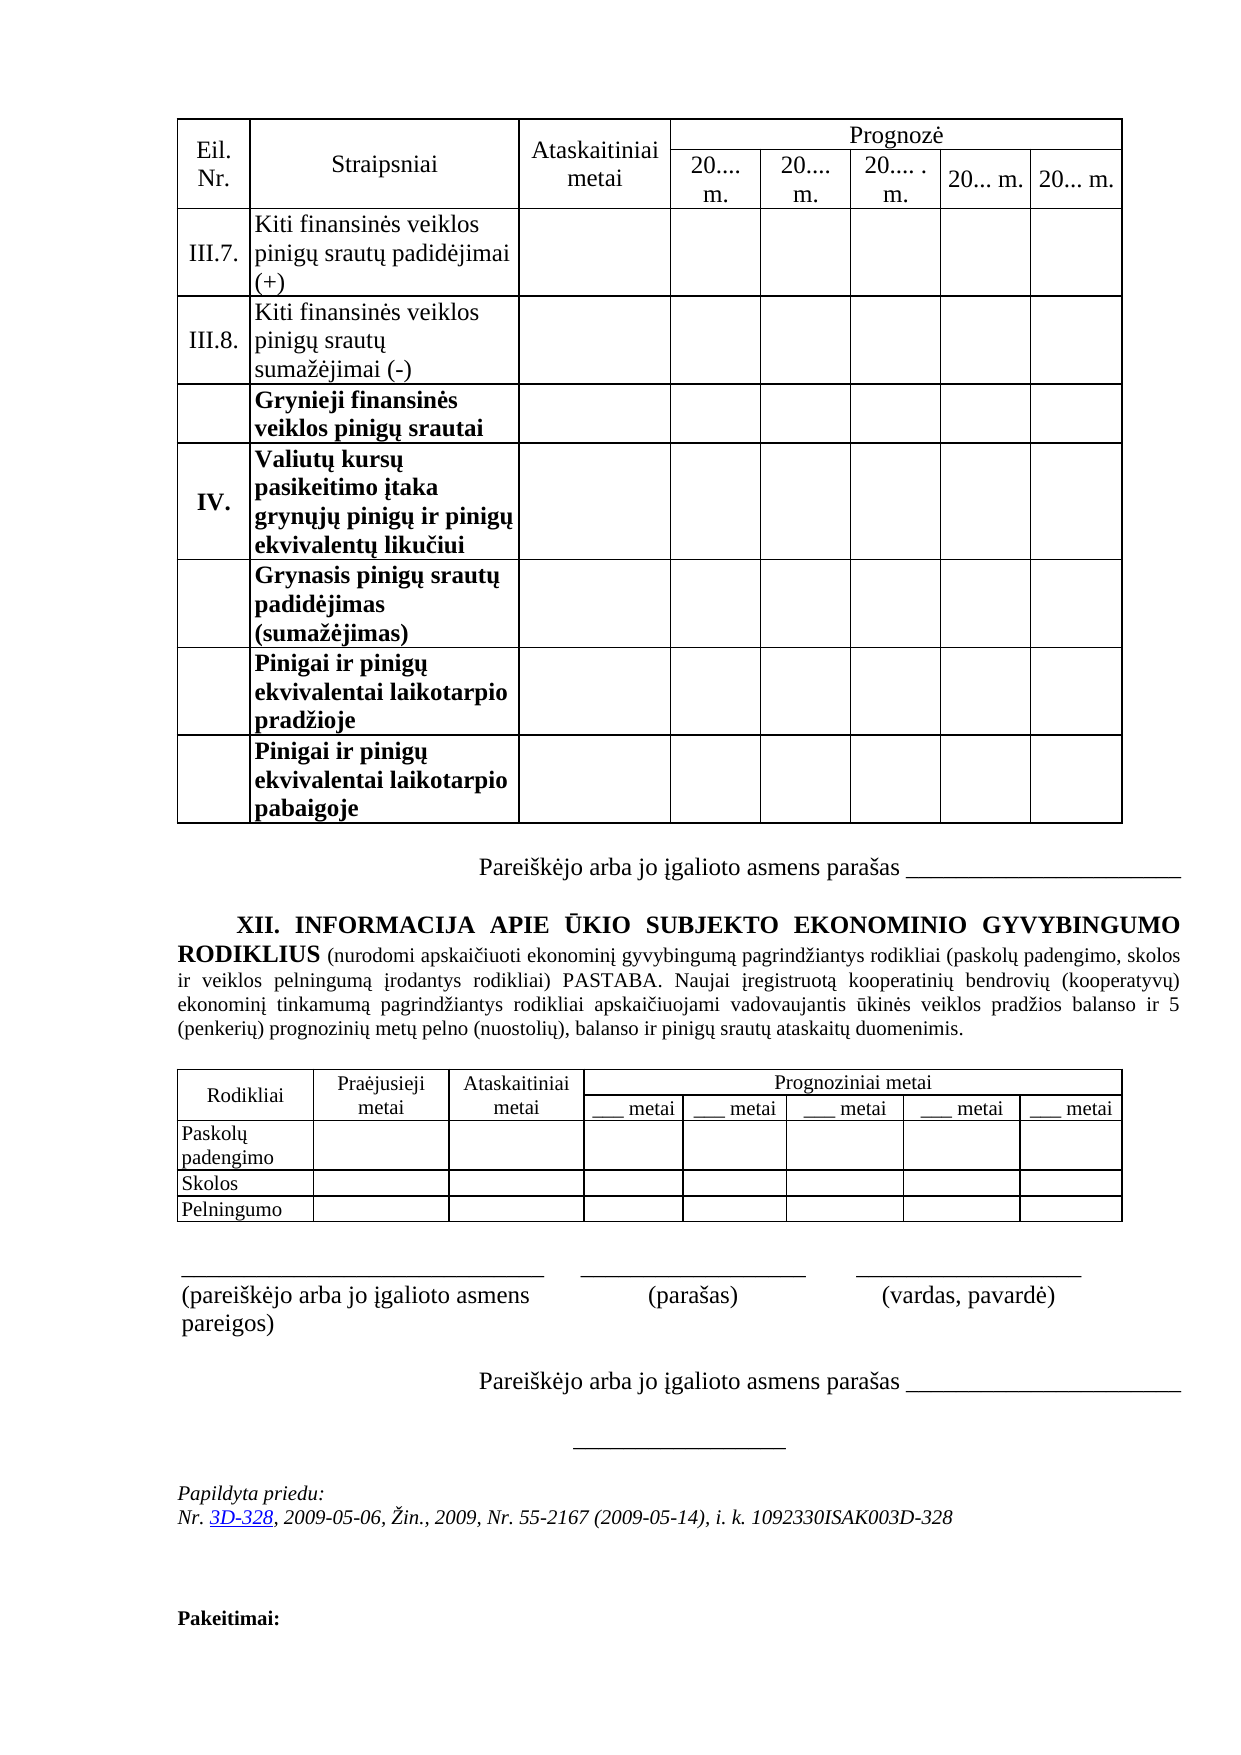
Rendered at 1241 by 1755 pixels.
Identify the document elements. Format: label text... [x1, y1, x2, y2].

table_cell [684, 1121, 786, 1169]
table_cell [1021, 1121, 1121, 1169]
table_header __________________ (vardas, pavardė) [815, 1251, 1122, 1337]
table_cell [904, 1197, 1019, 1221]
table_cell III.8. [178, 297, 249, 383]
table_cell [851, 209, 940, 295]
table_cell [851, 560, 940, 647]
table_cell Pinigai ir pinigų ekvivalentai laikotarpio pradžioje [251, 648, 518, 734]
table_cell [671, 560, 760, 647]
table_cell [684, 1197, 786, 1221]
table_cell Skolos [178, 1171, 313, 1195]
table_header Rodikliai [178, 1070, 313, 1120]
table_cell [941, 385, 1030, 442]
table_cell [761, 648, 850, 734]
table_cell [178, 736, 249, 822]
table_cell [585, 1171, 682, 1195]
table_cell [520, 560, 670, 647]
table_cell [851, 444, 940, 559]
table_cell [520, 297, 670, 383]
table_cell [520, 385, 670, 442]
table_cell Pinigai ir pinigų ekvivalentai laikotarpio pabaigoje [251, 736, 518, 822]
table_cell Paskolų padengimo [178, 1121, 313, 1169]
table_cell [178, 560, 249, 647]
table_cell ___ metai [904, 1096, 1019, 1120]
table_cell [520, 444, 670, 559]
table_cell [585, 1121, 682, 1169]
table_cell [314, 1121, 448, 1169]
text Nr. 3D-328, 2009-05-06, Žin., 2009, Nr. 55-2167 (2009-05-14), i. k. 1092330ISAK003D-328 [177, 1505, 1181, 1529]
table_header _____________________________ (pareiškėjo arba jo įgalioto asmens pareigos) [177, 1251, 571, 1337]
table_cell [520, 648, 670, 734]
table_cell [761, 209, 850, 295]
table_cell [450, 1121, 583, 1169]
table_cell [941, 736, 1030, 822]
table_cell 20... m. [941, 150, 1030, 207]
table_cell [904, 1171, 1019, 1195]
table_cell 20... m. [1031, 150, 1121, 207]
table_cell [851, 648, 940, 734]
table_cell ___ metai [1021, 1096, 1121, 1120]
table_header __________________ (parašas) [571, 1251, 815, 1337]
table_cell [1021, 1197, 1121, 1221]
table_cell [520, 736, 670, 822]
table_cell [761, 560, 850, 647]
table_cell [761, 736, 850, 822]
table_cell [314, 1197, 448, 1221]
table_cell Kiti finansinės veiklos pinigų srautų sumažėjimai (-) [251, 297, 518, 383]
table_cell [851, 736, 940, 822]
table_cell [671, 736, 760, 822]
table_cell [671, 385, 760, 442]
table_cell [941, 648, 1030, 734]
text Pareiškėjo arba jo įgalioto asmens parašas ______________________ [177, 852, 1181, 881]
table_cell [851, 385, 940, 442]
table_header Straipsniai [251, 120, 518, 207]
table_cell [941, 444, 1030, 559]
table_cell [450, 1171, 583, 1195]
text Pakeitimai: [177, 1606, 1181, 1630]
text _________________ [177, 1423, 1181, 1452]
table_cell [941, 209, 1030, 295]
table_cell [314, 1171, 448, 1195]
table_cell [787, 1171, 903, 1195]
table_cell 20.... m. [671, 150, 760, 207]
table_cell [671, 648, 760, 734]
table_cell [787, 1121, 903, 1169]
table_cell ___ metai [787, 1096, 903, 1120]
table_cell [761, 385, 850, 442]
table_cell ___ metai [684, 1096, 786, 1120]
table_cell [520, 209, 670, 295]
table_cell Kiti finansinės veiklos pinigų srautų padidėjimai (+) [251, 209, 518, 295]
table_cell ___ metai [585, 1096, 682, 1120]
table_cell Valiutų kursų pasikeitimo įtaka grynųjų pinigų ir pinigų ekvivalentų likučiui [251, 444, 518, 559]
table_cell [178, 385, 249, 442]
table_cell [450, 1197, 583, 1221]
table_cell [671, 444, 760, 559]
table_cell [1021, 1171, 1121, 1195]
table_cell [787, 1197, 903, 1221]
table_header Prognozė [671, 120, 1121, 148]
table_header Ataskaitiniai metai [520, 120, 670, 207]
table_cell [851, 297, 940, 383]
table_cell [761, 444, 850, 559]
table_cell [1031, 560, 1121, 647]
table_cell Grynasis pinigų srautų padidėjimas (sumažėjimas) [251, 560, 518, 647]
table_cell IV. [178, 444, 249, 559]
table_cell [585, 1197, 682, 1221]
table_cell [178, 648, 249, 734]
table_cell [671, 297, 760, 383]
table_cell [904, 1121, 1019, 1169]
text Papildyta priedu: [177, 1481, 1181, 1505]
table_cell [671, 209, 760, 295]
text XII. INFORMACIJA APIE ŪKIO SUBJEKTO EKONOMINIO GYVYBINGUMO RODIKLIUS (nurodomi apskaičiuoti ekonominį gyvybingumą pagrindžiantys rodikliai (paskolų padengimo, skolos ir veiklos pelningumą įrodantys rodikliai) PASTABA. Naujai įregistruotą kooperatinių bendrovių (kooperatyvų) ekonominį tinkamumą pagrindžiantys rodikliai apskaičiuojami vadovaujantis ūkinės veiklos pradžios balanso ir 5 (penkerių) prognozinių metų pelno (nuostolių), balanso ir pinigų srautų ataskaitų duomenimis. [177, 910, 1181, 1040]
table_cell [761, 297, 850, 383]
table_cell III.7. [178, 209, 249, 295]
table_cell Pelningumo [178, 1197, 313, 1221]
table_cell Grynieji finansinės veiklos pinigų srautai [251, 385, 518, 442]
table_cell 20.... m. [761, 150, 850, 207]
table_header Ataskaitiniai metai [450, 1070, 583, 1120]
table_cell [1031, 648, 1121, 734]
table_cell [941, 297, 1030, 383]
table_cell [1031, 736, 1121, 822]
table_header Prognoziniai metai [585, 1070, 1121, 1094]
table_cell [684, 1171, 786, 1195]
table_header Eil. Nr. [178, 120, 249, 207]
table_cell 20.... .m. [851, 150, 940, 207]
table_cell [941, 560, 1030, 647]
table_cell [1031, 297, 1121, 383]
table_cell [1031, 209, 1121, 295]
table_header Praėjusieji metai [314, 1070, 448, 1120]
table_cell [1031, 385, 1121, 442]
table_cell [1031, 444, 1121, 559]
text Pareiškėjo arba jo įgalioto asmens parašas ______________________ [177, 1366, 1181, 1395]
